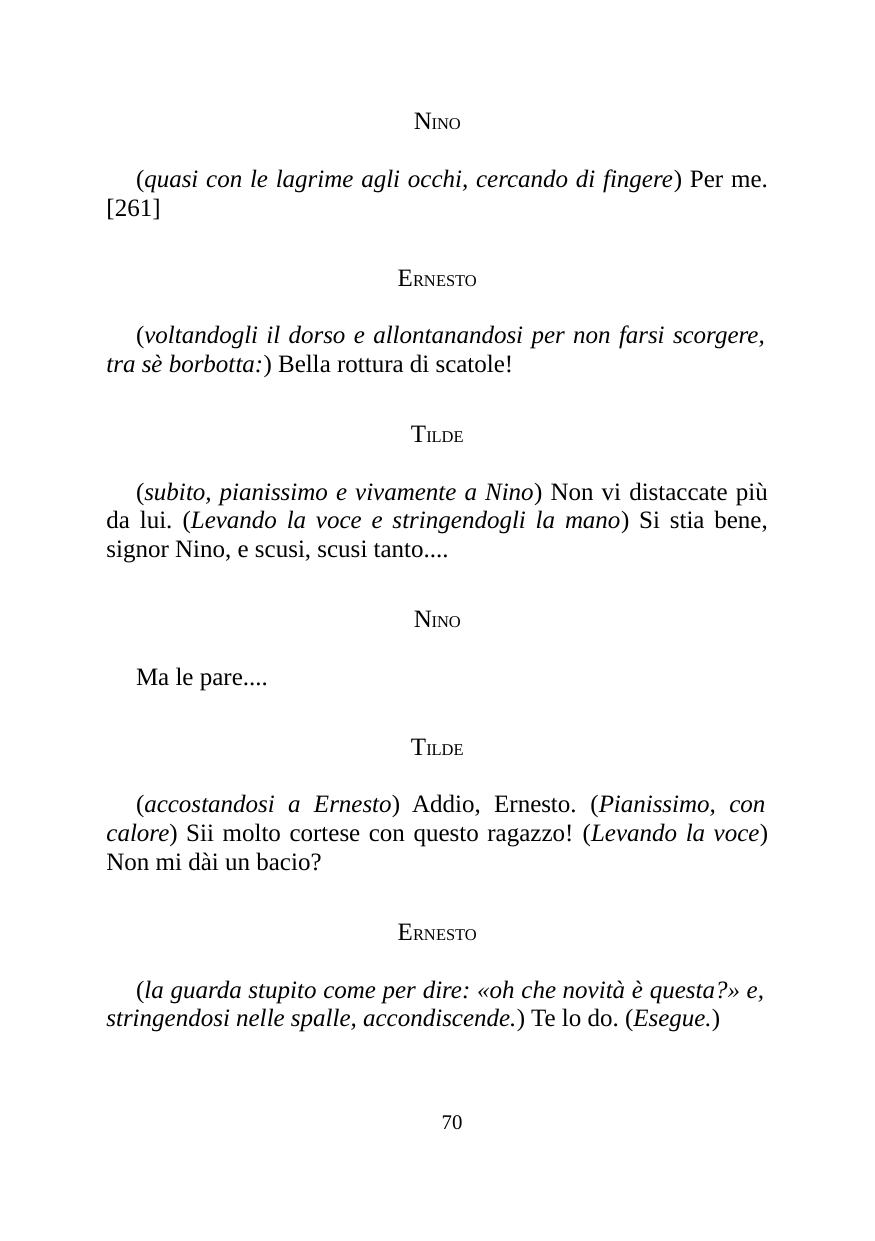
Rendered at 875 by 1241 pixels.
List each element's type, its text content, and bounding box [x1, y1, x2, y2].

text (quasi con le lagrime agli occhi, cercando di fingere) Per me. [261] [106, 164, 768, 222]
text (la guarda stupito come per dire: «oh che novità è questa?» e, stringendosi nelle spalle, accondiscende.) Te lo do. (Esegue.) [106, 975, 768, 1032]
text (accostandosi a Ernesto) Addio, Ernesto. (Pianissimo, con calore) Sii molto cortese con questo ragazzo! (Levando la voce) Non mi dài un bacio? [106, 789, 768, 876]
text Nino [106, 106, 768, 135]
text (voltandogli il dorso e allontanandosi per non farsi scorgere, tra sè borbotta:) Bella rottura di scatole! [106, 321, 768, 378]
text Tilde [106, 419, 768, 448]
text Nino [106, 604, 768, 633]
text Ernesto [106, 263, 768, 291]
text Tilde [106, 732, 768, 760]
text (subito, pianissimo e vivamente a Nino) Non vi distaccate più da lui. (Levando la voce e stringendogli la mano) Si stia bene, signor Nino, e scusi, scusi tanto.... [106, 477, 768, 563]
text Ma le pare.... [106, 662, 768, 691]
text Ernesto [106, 917, 768, 946]
